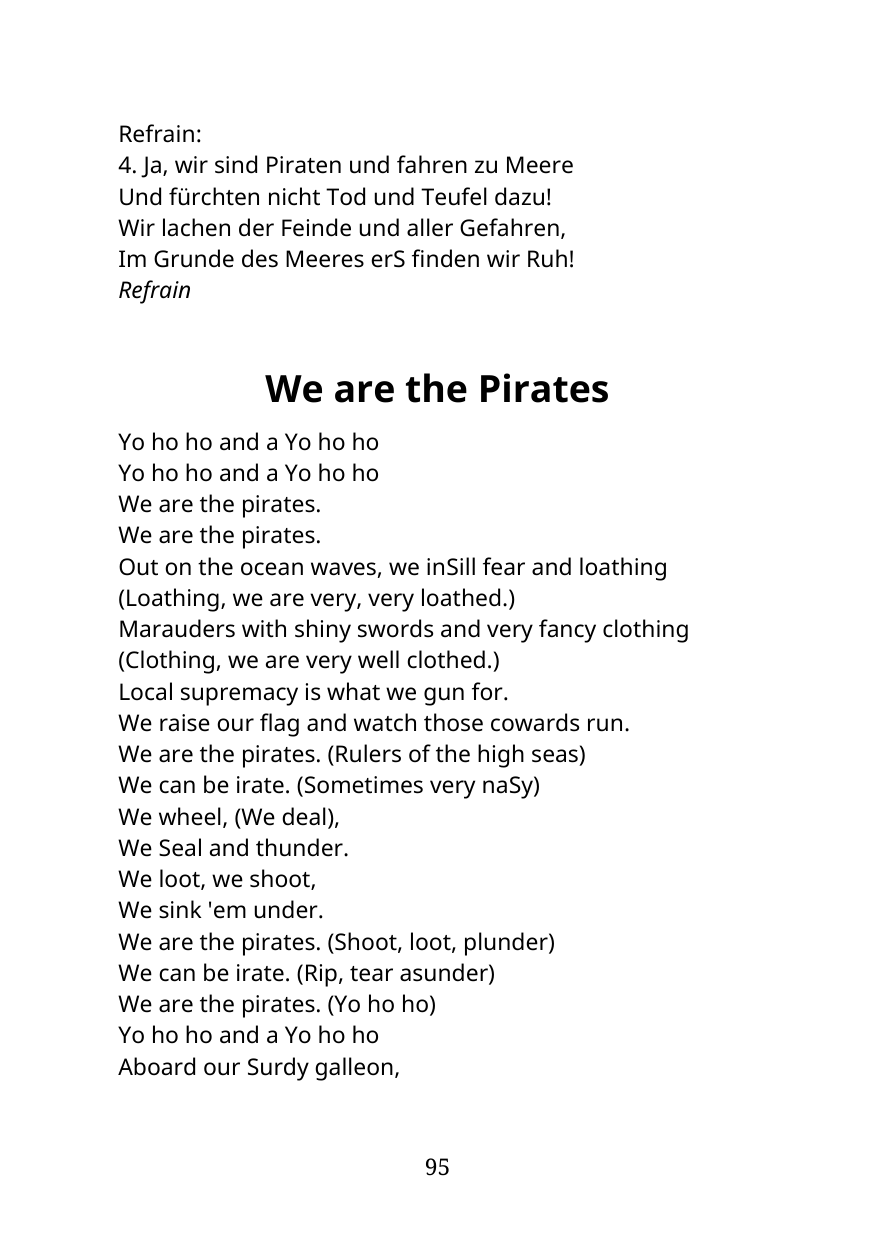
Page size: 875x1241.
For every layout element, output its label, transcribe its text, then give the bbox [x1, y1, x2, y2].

text We sink 'em under. [118, 894, 756, 925]
text Im Grunde des Meeres erS finden wir Ruh! [118, 243, 756, 274]
text We are the pirates. (Yo ho ho) [118, 988, 756, 1019]
text We can be irate. (Rip, tear asunder) [118, 957, 756, 988]
text We wheel, (We deal), [118, 800, 756, 832]
text We loot, we shoot, [118, 863, 756, 894]
text We are the pirates. [118, 519, 756, 550]
text (Loathing, we are very, very loathed.) [118, 582, 756, 613]
text Refrain [118, 274, 756, 306]
text (Clothing, we are very well clothed.) [118, 644, 756, 675]
text Wir lachen der Feinde und aller Gefahren, [118, 212, 756, 243]
text Out on the ocean waves, we inSill fear and loathing [118, 550, 756, 582]
text Yo ho ho and a Yo ho ho [118, 425, 756, 457]
subtitle We are the Pirates [118, 362, 756, 413]
text We are the pirates. (Shoot, loot, plunder) [118, 925, 756, 957]
text Und fürchten nicht Tod und Teufel dazu! [118, 181, 756, 212]
text We are the pirates. (Rulers of the high seas) [118, 738, 756, 769]
text We can be irate. (Sometimes very naSy) [118, 769, 756, 800]
text We raise our flag and watch those cowards run. [118, 707, 756, 738]
text We Seal and thunder. [118, 832, 756, 863]
text Yo ho ho and a Yo ho ho [118, 457, 756, 488]
text Yo ho ho and a Yo ho ho [118, 1019, 756, 1050]
text Refrain: [118, 118, 756, 149]
text 4. Ja, wir sind Piraten und fahren zu Meere [118, 149, 756, 181]
text Aboard our Surdy galleon, [118, 1050, 756, 1082]
text Local supremacy is what we gun for. [118, 675, 756, 707]
text Marauders with shiny swords and very fancy clothing [118, 613, 756, 644]
text We are the pirates. [118, 488, 756, 519]
